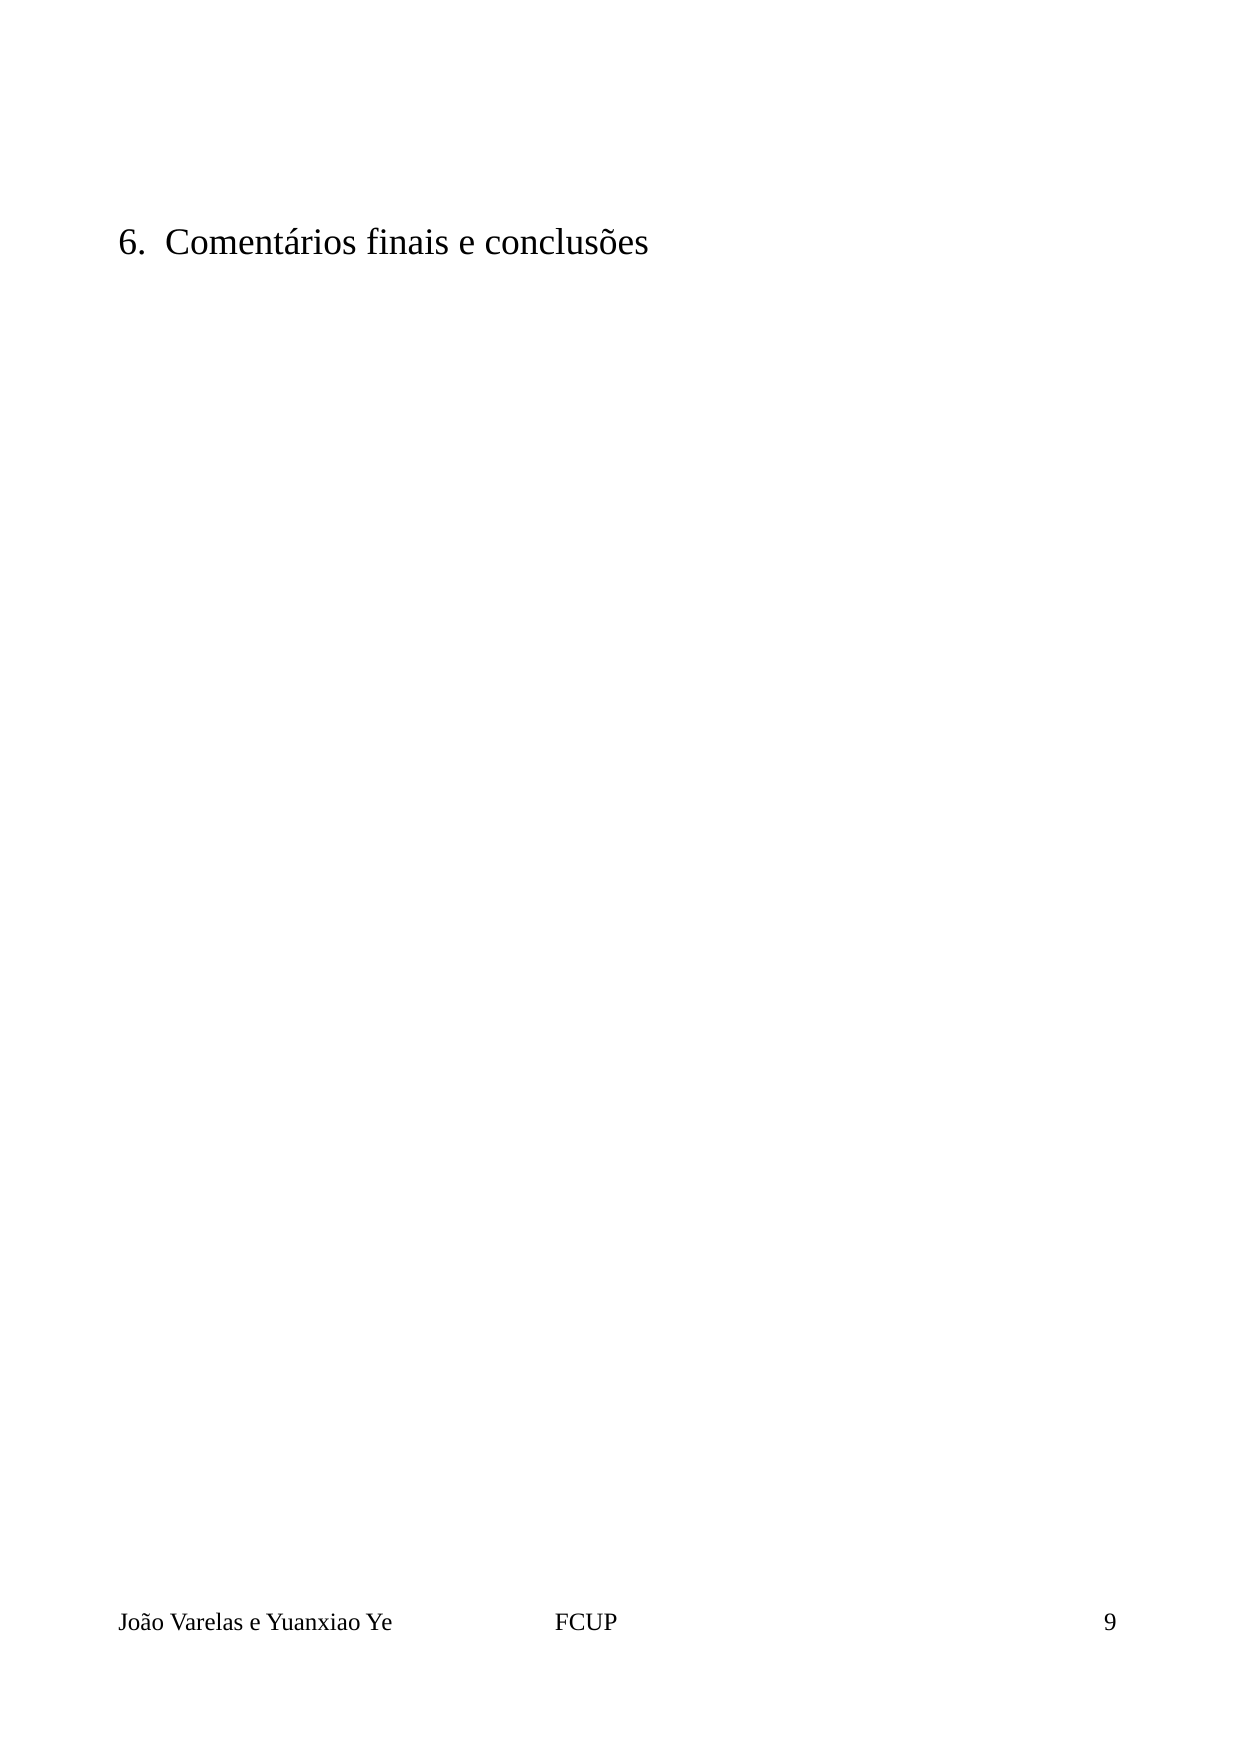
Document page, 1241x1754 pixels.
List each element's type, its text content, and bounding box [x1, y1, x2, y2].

subtitle 6. Comentários finais e conclusões [118, 219, 1122, 263]
